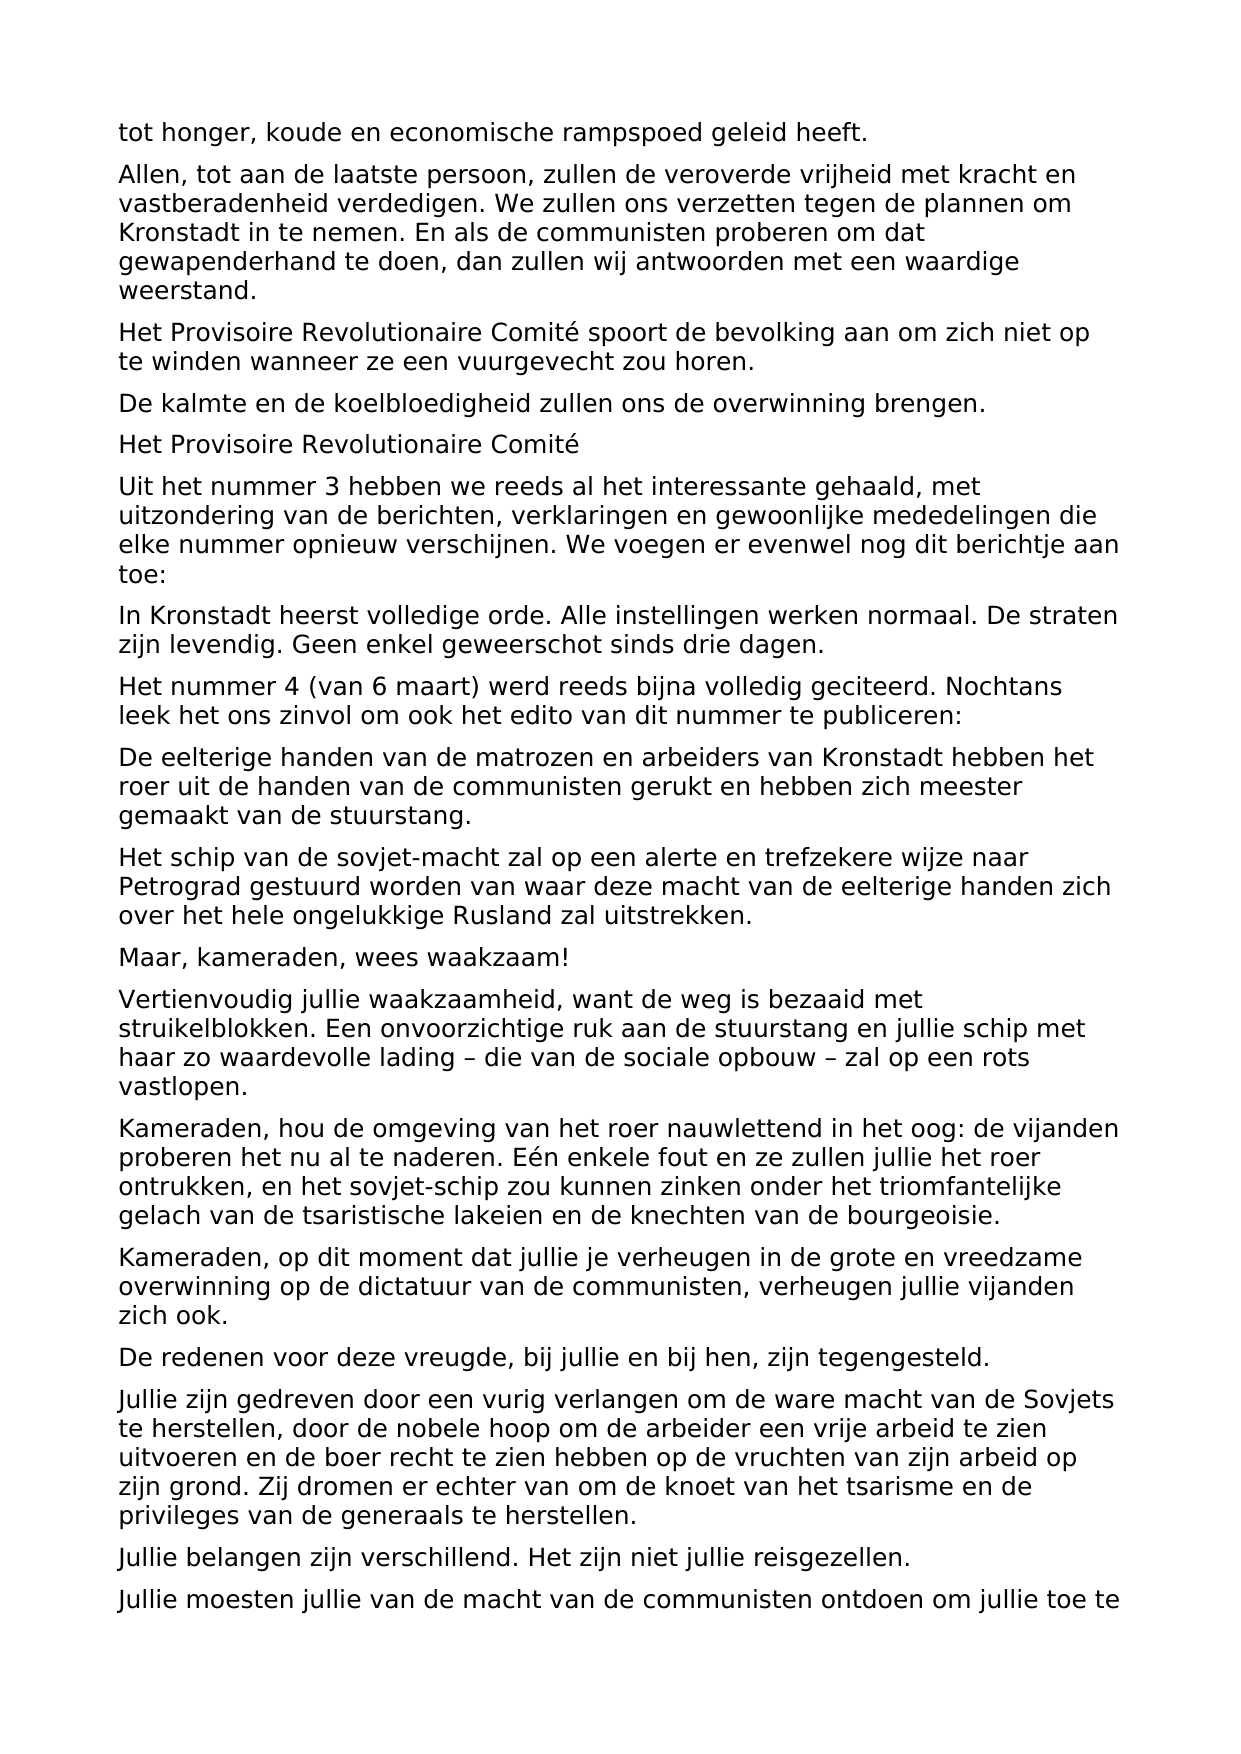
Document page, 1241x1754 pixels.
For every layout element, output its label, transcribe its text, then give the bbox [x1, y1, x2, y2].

text Het schip van de sovjet-macht zal op een alerte en trefzekere wijze naar Petrograd gestuurd worden van waar deze macht van de eelterige handen zich over het hele ongelukkige Rusland zal uitstrekken. [118, 843, 1122, 931]
text Jullie belangen zijn verschillend. Het zijn niet jullie reisgezellen. [118, 1543, 1122, 1572]
text Allen, tot aan de laatste persoon, zullen de veroverde vrijheid met kracht en vastberadenheid verdedigen. We zullen ons verzetten tegen de plannen om Kronstadt in te nemen. En als de communisten proberen om dat gewapenderhand te doen, dan zullen wij antwoorden met een waardige weerstand. [118, 160, 1122, 306]
text Vertienvoudig jullie waakzaamheid, want de weg is bezaaid met struikelblokken. Een onvoorzichtige ruk aan de stuurstang en jullie schip met haar zo waardevolle lading – die van de sociale opbouw – zal op een rots vastlopen. [118, 985, 1122, 1101]
text tot honger, koude en economische rampspoed geleid heeft. [118, 118, 1122, 147]
text Kameraden, op dit moment dat jullie je verheugen in de grote en vreedzame overwinning op de dictatuur van de communisten, verheugen jullie vijanden zich ook. [118, 1243, 1122, 1331]
text Maar, kameraden, wees waakzaam! [118, 943, 1122, 972]
text Uit het nummer 3 hebben we reeds al het interessante gehaald, met uitzondering van de berichten, verklaringen en gewoonlijke mededelingen die elke nummer opnieuw verschijnen. We voegen er evenwel nog dit berichtje aan toe: [118, 472, 1122, 589]
text De eelterige handen van de matrozen en arbeiders van Kronstadt hebben het roer uit de handen van de communisten gerukt en hebben zich meester gemaakt van de stuurstang. [118, 743, 1122, 831]
text Het nummer 4 (van 6 maart) werd reeds bijna volledig geciteerd. Nochtans leek het ons zinvol om ook het edito van dit nummer te publiceren: [118, 672, 1122, 731]
text In Kronstadt heerst volledige orde. Alle instellingen werken normaal. De straten zijn levendig. Geen enkel geweerschot sinds drie dagen. [118, 601, 1122, 660]
text Kameraden, hou de omgeving van het roer nauwlettend in het oog: de vijanden proberen het nu al te naderen. Eén enkele fout en ze zullen jullie het roer ontrukken, en het sovjet-schip zou kunnen zinken onder het triomfantelijke gelach van de tsaristische lakeien en de knechten van de bourgeoisie. [118, 1114, 1122, 1231]
text De kalmte en de koelbloedigheid zullen ons de overwinning brengen. [118, 389, 1122, 418]
text Jullie zijn gedreven door een vurig verlangen om de ware macht van de Sovjets te herstellen, door de nobele hoop om de arbeider een vrije arbeid te zien uitvoeren en de boer recht te zien hebben op de vruchten van zijn arbeid op zijn grond. Zij dromen er echter van om de knoet van het tsarisme en de privileges van de generaals te herstellen. [118, 1385, 1122, 1531]
text Het Provisoire Revolutionaire Comité spoort de bevolking aan om zich niet op te winden wanneer ze een vuurgevecht zou horen. [118, 318, 1122, 376]
text De redenen voor deze vreugde, bij jullie en bij hen, zijn tegengesteld. [118, 1343, 1122, 1372]
text Het Provisoire Revolutionaire Comité [118, 431, 1122, 460]
text Jullie moesten jullie van de macht van de communisten ontdoen om jullie toe te [118, 1585, 1122, 1614]
